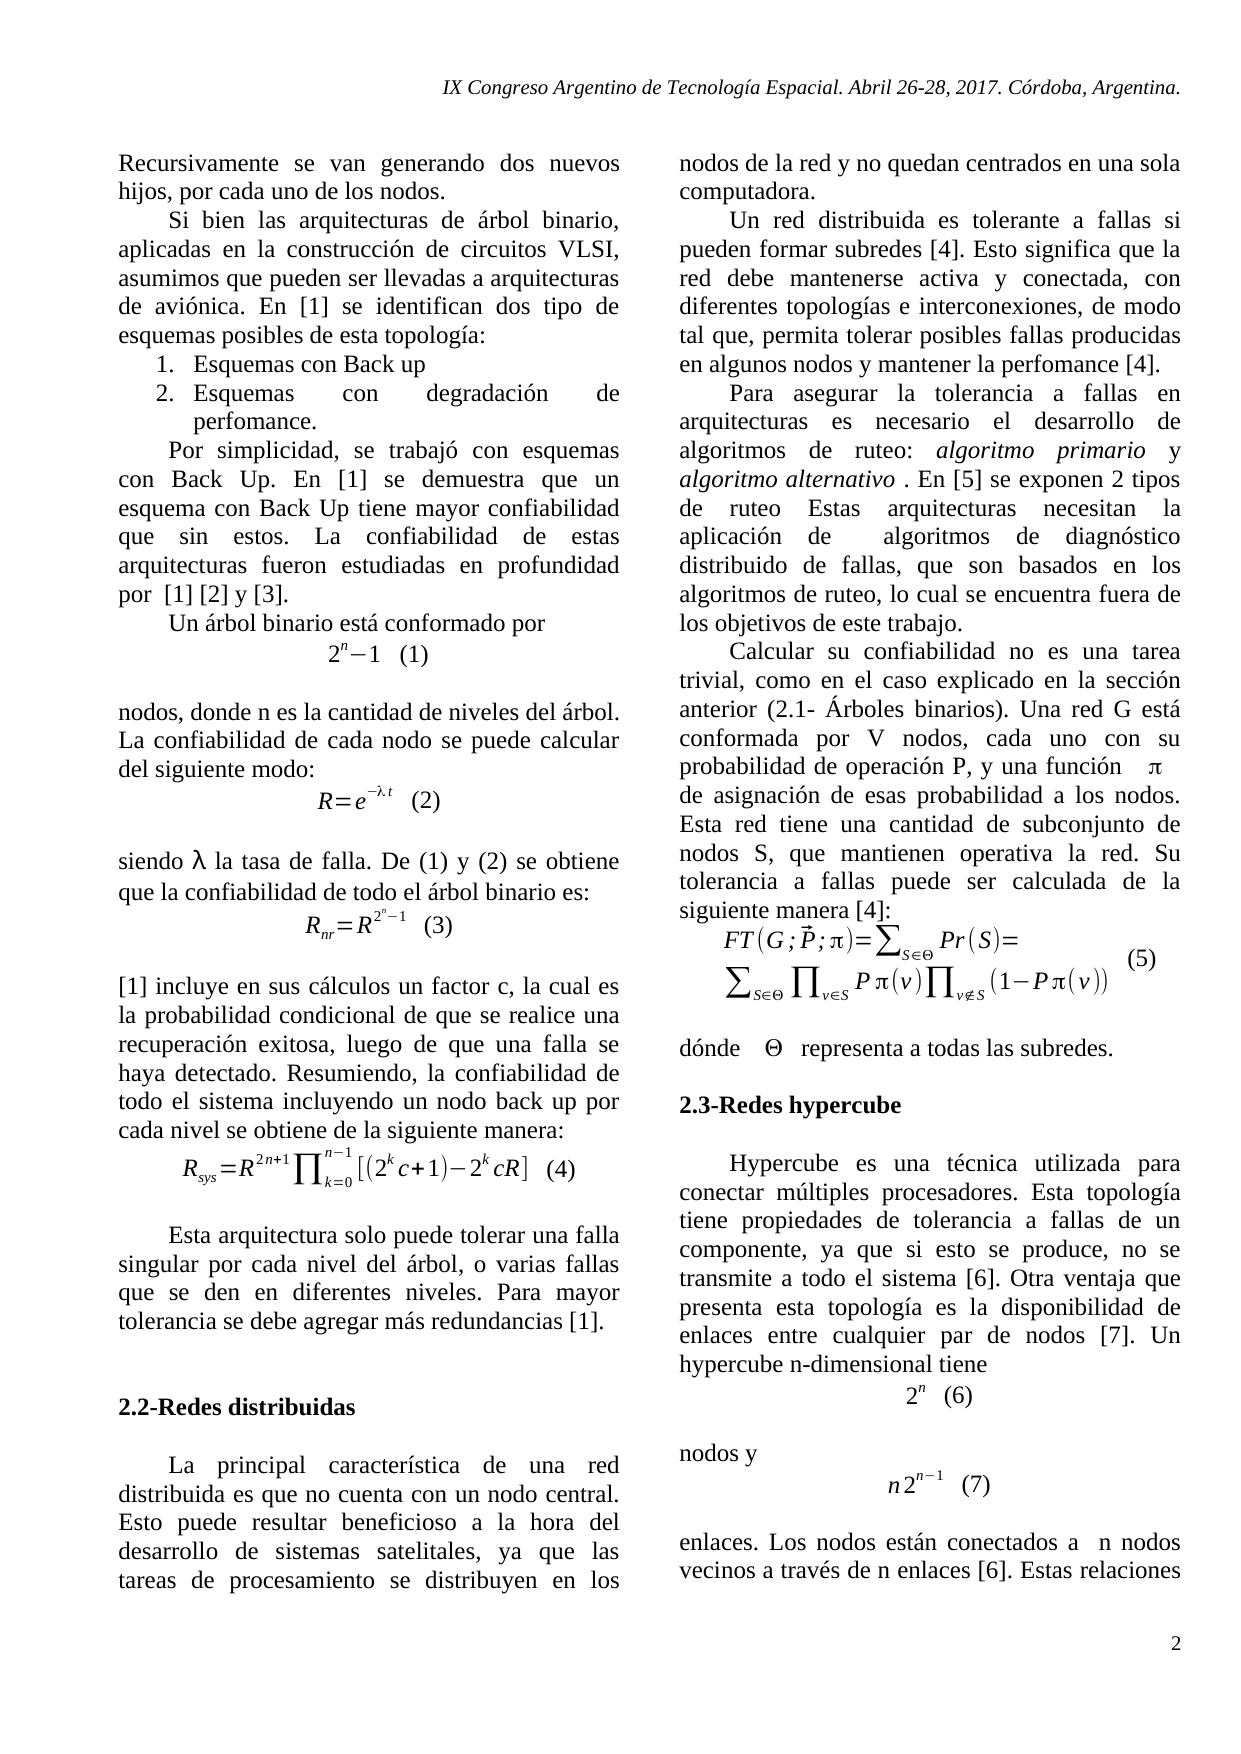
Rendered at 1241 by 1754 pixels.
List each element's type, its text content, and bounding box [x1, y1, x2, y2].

text La principal característica de una red distribuida es que no cuenta con un nodo central. Esto puede resultar beneficioso a la hora del desarrollo de sistemas satelitales, ya que las tareas de procesamiento se distribuyen en los [118, 1450, 620, 1594]
text Si bien las arquitecturas de árbol binario, aplicadas en la construcción de circuitos VLSI, asumimos que pueden ser llevadas a arquitecturas de aviónica. En [1] se identifican dos tipo de esquemas posibles de esta topología: [118, 205, 620, 349]
list Esquemas con Back up [156, 349, 620, 378]
text siendo λ la tasa de falla. De (1) y (2) se obtiene que la confiabilidad de todo el árbol binario es: [118, 843, 620, 906]
text (2) [118, 783, 620, 814]
text Un árbol binario está conformado por [118, 608, 620, 636]
text Esta arquitectura solo puede tolerar una falla singular por cada nivel del árbol, o varias fallas que se den en diferentes niveles. Para mayor tolerancia se debe agregar más redundancias [1]. [118, 1220, 620, 1335]
text Un red distribuida es tolerante a fallas si pueden formar subredes [4]. Esto significa que la red debe mantenerse activa y conectada, con diferentes topologías e interconexiones, de modo tal que, permita tolerar posibles fallas producidas en algunos nodos y mantener la perfomance [4]. [679, 205, 1181, 378]
text (4) [118, 1144, 620, 1191]
list Esquemas con degradación de perfomance. [156, 378, 620, 435]
text (7) [679, 1467, 1181, 1498]
text enlaces. Los nodos están conectados a n nodos vecinos a través de n enlaces [6]. Estas relaciones [679, 1527, 1181, 1584]
text Calcular su confiabilidad no es una tarea trivial, como en el caso explicado en la sección anterior (2.1- Árboles binarios). Una red G está conformada por V nodos, cada uno con su probabilidad de operación P, y una función de asignación de esas probabilidad a los nodos. Esta red tiene una cantidad de subconjunto de nodos S, que mantienen operativa la red. Su tolerancia a fallas puede ser calculada de la siguiente manera [4]: [679, 636, 1181, 924]
text (6) [679, 1378, 1181, 1409]
text 2.3-Redes hypercube [679, 1090, 1181, 1119]
text dónde representa a todas las subredes. [679, 1033, 1181, 1062]
text nodos, donde n es la cantidad de niveles del árbol. La confiabilidad de cada nodo se puede calcular del siguiente modo: [118, 697, 620, 783]
text Hypercube es una técnica utilizada para conectar múltiples procesadores. Esta topología tiene propiedades de tolerancia a fallas de un componente, ya que si esto se produce, no se transmite a todo el sistema [6]. Otra ventaja que presenta esta topología es la disponibilidad de enlaces entre cualquier par de nodos [7]. Un hypercube n-dimensional tiene [679, 1148, 1181, 1378]
text Por simplicidad, se trabajó con esquemas con Back Up. En [1] se demuestra que un esquema con Back Up tiene mayor confiabilidad que sin estos. La confiabilidad de estas arquitecturas fueron estudiadas en profundidad por [1] [2] y [3]. [118, 435, 620, 608]
text (3) [118, 906, 620, 943]
text Para asegurar la tolerancia a fallas en arquitecturas es necesario el desarrollo de algoritmos de ruteo: algoritmo primario y algoritmo alternativo . En [5] se exponen 2 tipos de ruteo Estas arquitecturas necesitan la aplicación de algoritmos de diagnóstico distribuido de fallas, que son basados en los algoritmos de ruteo, lo cual se encuentra fuera de los objetivos de este trabajo. [679, 378, 1181, 636]
text Recursivamente se van generando dos nuevos hijos, por cada uno de los nodos. [118, 148, 620, 205]
text [1] incluye en sus cálculos un factor c, la cual es la probabilidad condicional de que se realice una recuperación exitosa, luego de que una falla se haya detectado. Resumiendo, la confiabilidad de todo el sistema incluyendo un nodo back up por cada nivel se obtiene de la siguiente manera: [118, 971, 620, 1144]
text nodos de la red y no quedan centrados en una sola computadora. [679, 148, 1181, 205]
text 2.2-Redes distribuidas [118, 1392, 620, 1421]
text nodos y [679, 1438, 1181, 1467]
text (5) [679, 924, 1181, 1004]
text (1) [118, 636, 620, 668]
